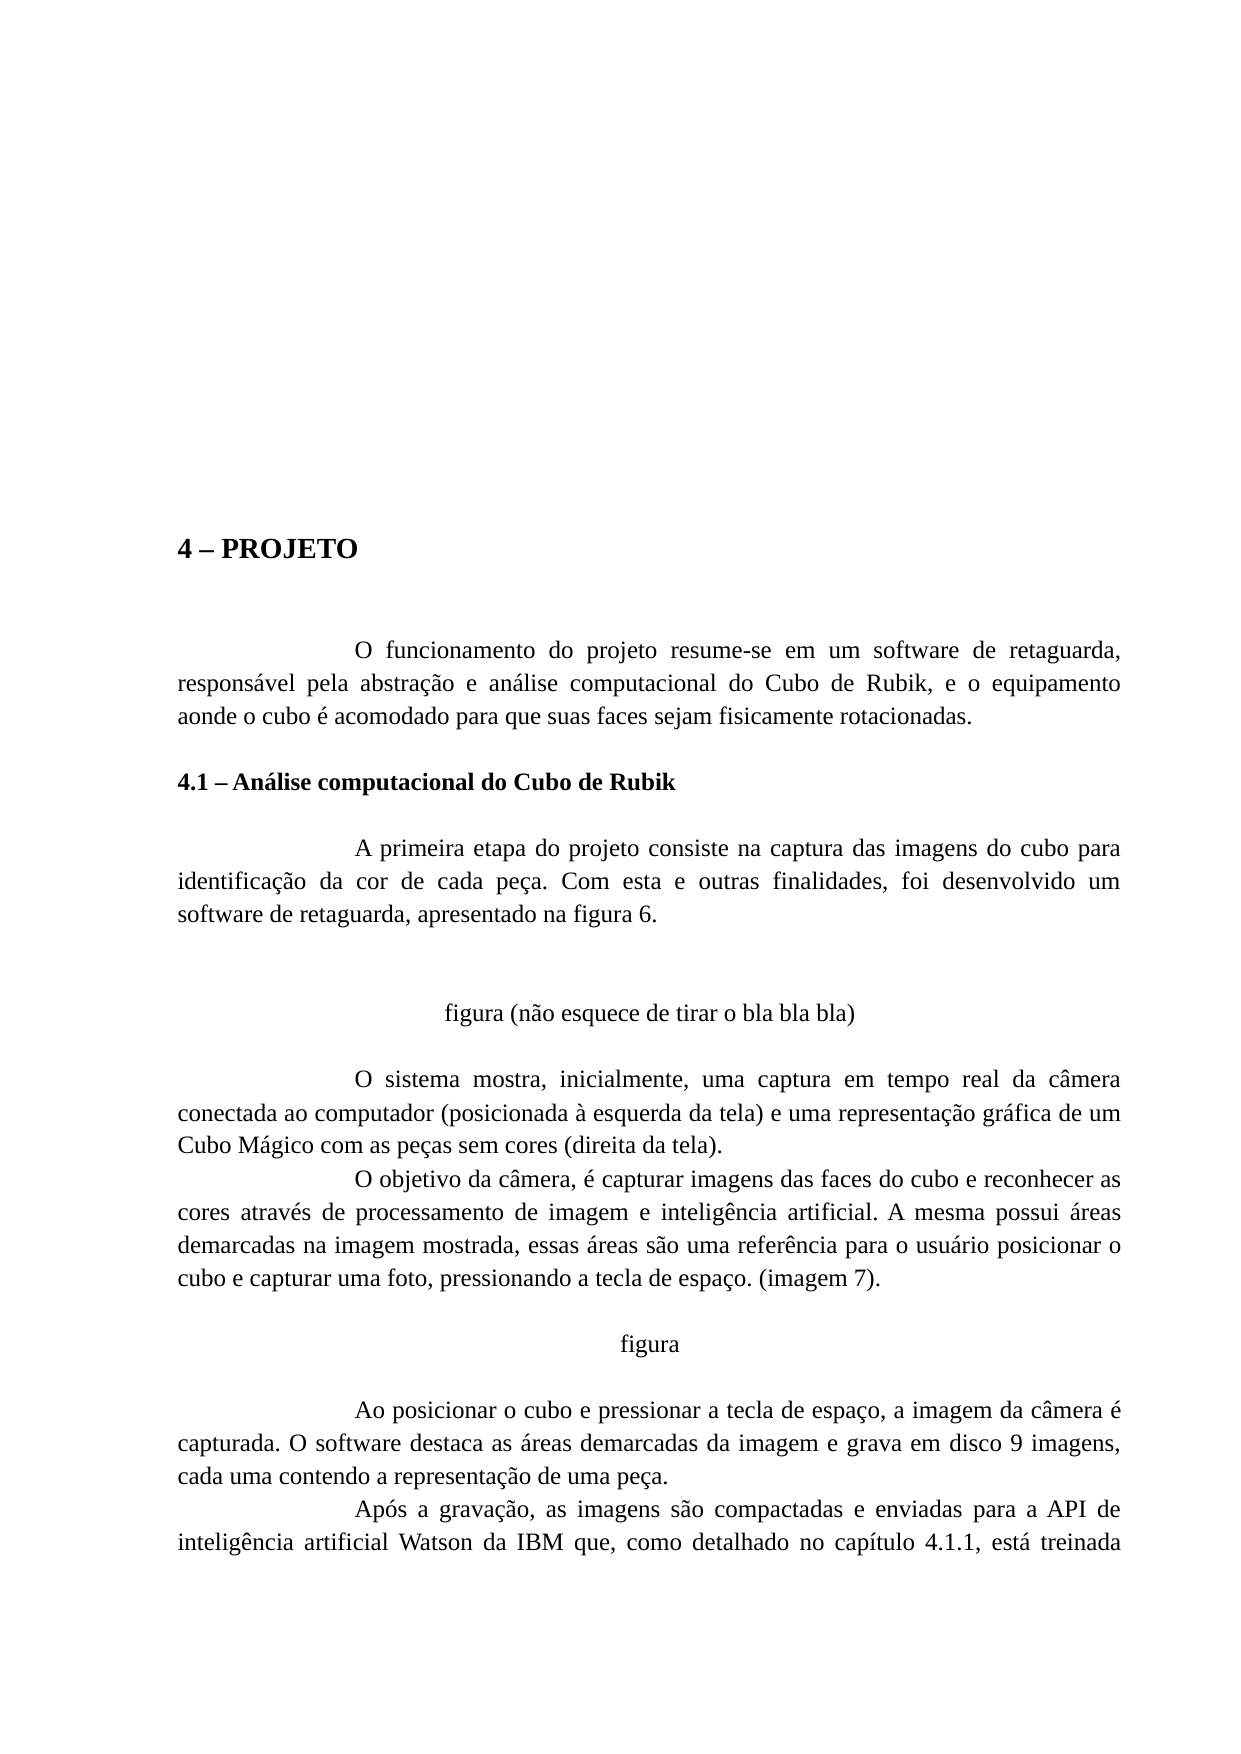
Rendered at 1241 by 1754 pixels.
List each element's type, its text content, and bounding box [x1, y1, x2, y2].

text figura [177, 1329, 1122, 1357]
text O funcionamento do projeto resume-se em um software de retaguarda, responsável pela abstração e análise computacional do Cubo de Rubik, e o equipamento aonde o cubo é acomodado para que suas faces sejam fisicamente rotacionadas. [177, 635, 1122, 730]
text O objetivo da câmera, é capturar imagens das faces do cubo e reconhecer as cores através de processamento de imagem e inteligência artificial. A mesma possui áreas demarcadas na imagem mostrada, essas áreas são uma referência para o usuário posicionar o cubo e capturar uma foto, pressionando a tecla de espaço. (imagem 7). [177, 1164, 1122, 1291]
text O sistema mostra, inicialmente, uma captura em tempo real da câmera conectada ao computador (posicionada à esquerda da tela) e uma representação gráfica de um Cubo Mágico com as peças sem cores (direita da tela). [177, 1064, 1122, 1159]
text Após a gravação, as imagens são compactadas e enviadas para a API de inteligência artificial Watson da IBM que, como detalhado no capítulo 4.1.1, está treinada [177, 1494, 1122, 1556]
text A primeira etapa do projeto consiste na captura das imagens do cubo para identificação da cor de cada peça. Com esta e outras finalidades, foi desenvolvido um software de retaguarda, apresentado na figura 6. [177, 833, 1122, 928]
text Ao posicionar o cubo e pressionar a tecla de espaço, a imagem da câmera é capturada. O software destaca as áreas demarcadas da imagem e grava em disco 9 imagens, cada uma contendo a representação de uma peça. [177, 1395, 1122, 1489]
text 4.1 – Análise computacional do Cubo de Rubik [177, 767, 1122, 796]
text 4 – PROJETO [177, 531, 1122, 564]
text figura (não esquece de tirar o bla bla bla) [177, 998, 1122, 1027]
